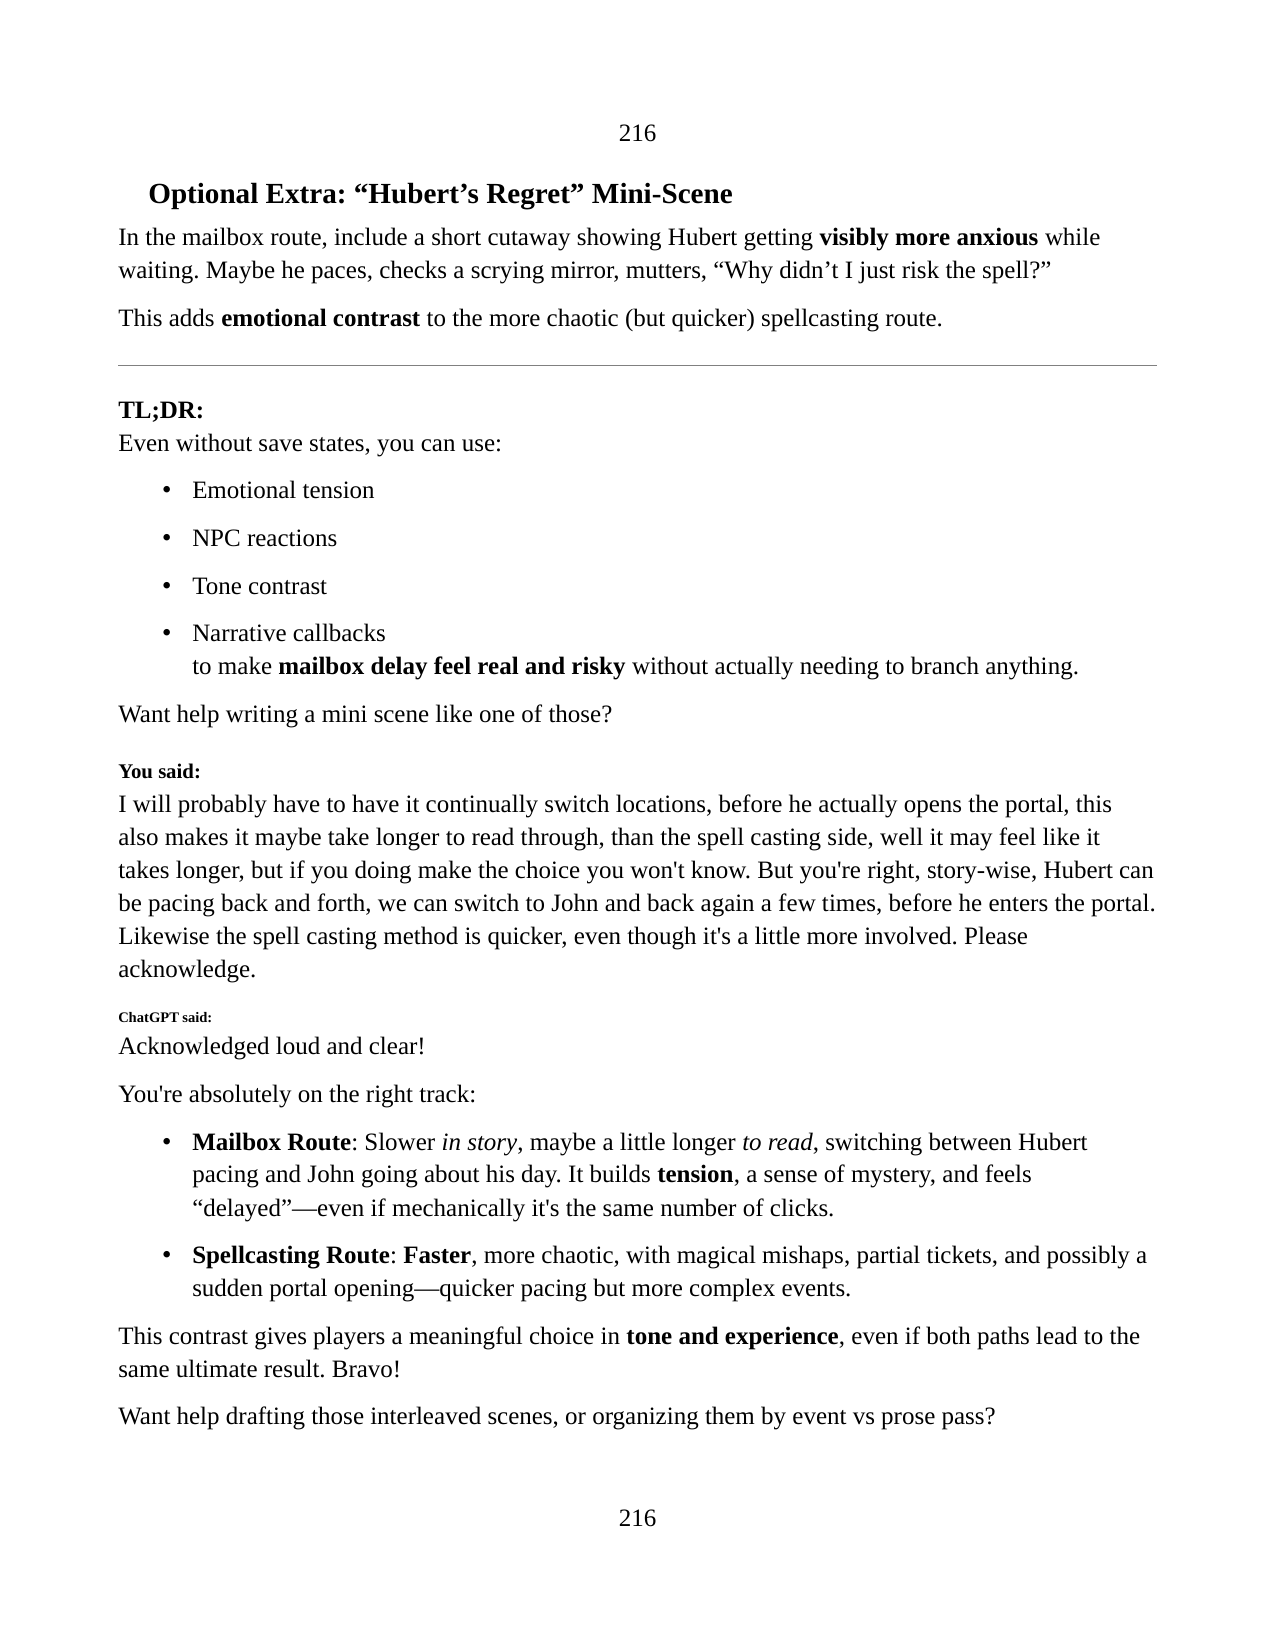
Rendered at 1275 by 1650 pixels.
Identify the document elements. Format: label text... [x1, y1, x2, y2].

text Want help writing a mini scene like one of those? [118, 699, 1157, 728]
text This adds emotional contrast to the more chaotic (but quicker) spellcasting route. [118, 303, 1157, 332]
text Want help drafting those interleaved scenes, or organizing them by event vs prose pass? [118, 1401, 1157, 1430]
text This contrast gives players a meaningful choice in tone and experience, even if both paths lead to the same ultimate result. Bravo! [118, 1321, 1157, 1383]
subtitle ChatGPT said: [118, 1008, 1157, 1025]
list Mailbox Route: Slower in story, maybe a little longer to read, switching between Hubert pacing and John going about his day. It builds tension, a sense of mystery, and feels “delayed”—even if mechanically it's the same number of clicks. [162, 1127, 1157, 1221]
list Tone contrast [162, 571, 1157, 599]
list Emotional tension [162, 476, 1157, 504]
list Narrative callbacks to make mailbox delay feel real and risky without actually needing to branch anything. [162, 618, 1157, 680]
list NPC reactions [162, 523, 1157, 552]
subtitle 🧪 Optional Extra: “Hubert’s Regret” Mini-Scene [118, 176, 1157, 210]
text Acknowledged loud and clear! 💡 [118, 1031, 1157, 1060]
text I will probably have to have it continually switch locations, before he actually opens the portal, this also makes it maybe take longer to read through, than the spell casting side, well it may feel like it takes longer, but if you doing make the choice you won't know. But you're right, story-wise, Hubert can be pacing back and forth, we can switch to John and back again a few times, before he enters the portal. Likewise the spell casting method is quicker, even though it's a little more involved. Please acknowledge. [118, 789, 1157, 983]
subtitle You said: [118, 759, 1157, 783]
text TL;DR: Even without save states, you can use: [118, 395, 1157, 457]
text You're absolutely on the right track: [118, 1079, 1157, 1108]
text In the mailbox route, include a short cutaway showing Hubert getting visibly more anxious while waiting. Maybe he paces, checks a scrying mirror, mutters, “Why didn’t I just risk the spell?” [118, 222, 1157, 284]
list Spellcasting Route: Faster, more chaotic, with magical mishaps, partial tickets, and possibly a sudden portal opening—quicker pacing but more complex events. [162, 1240, 1157, 1302]
